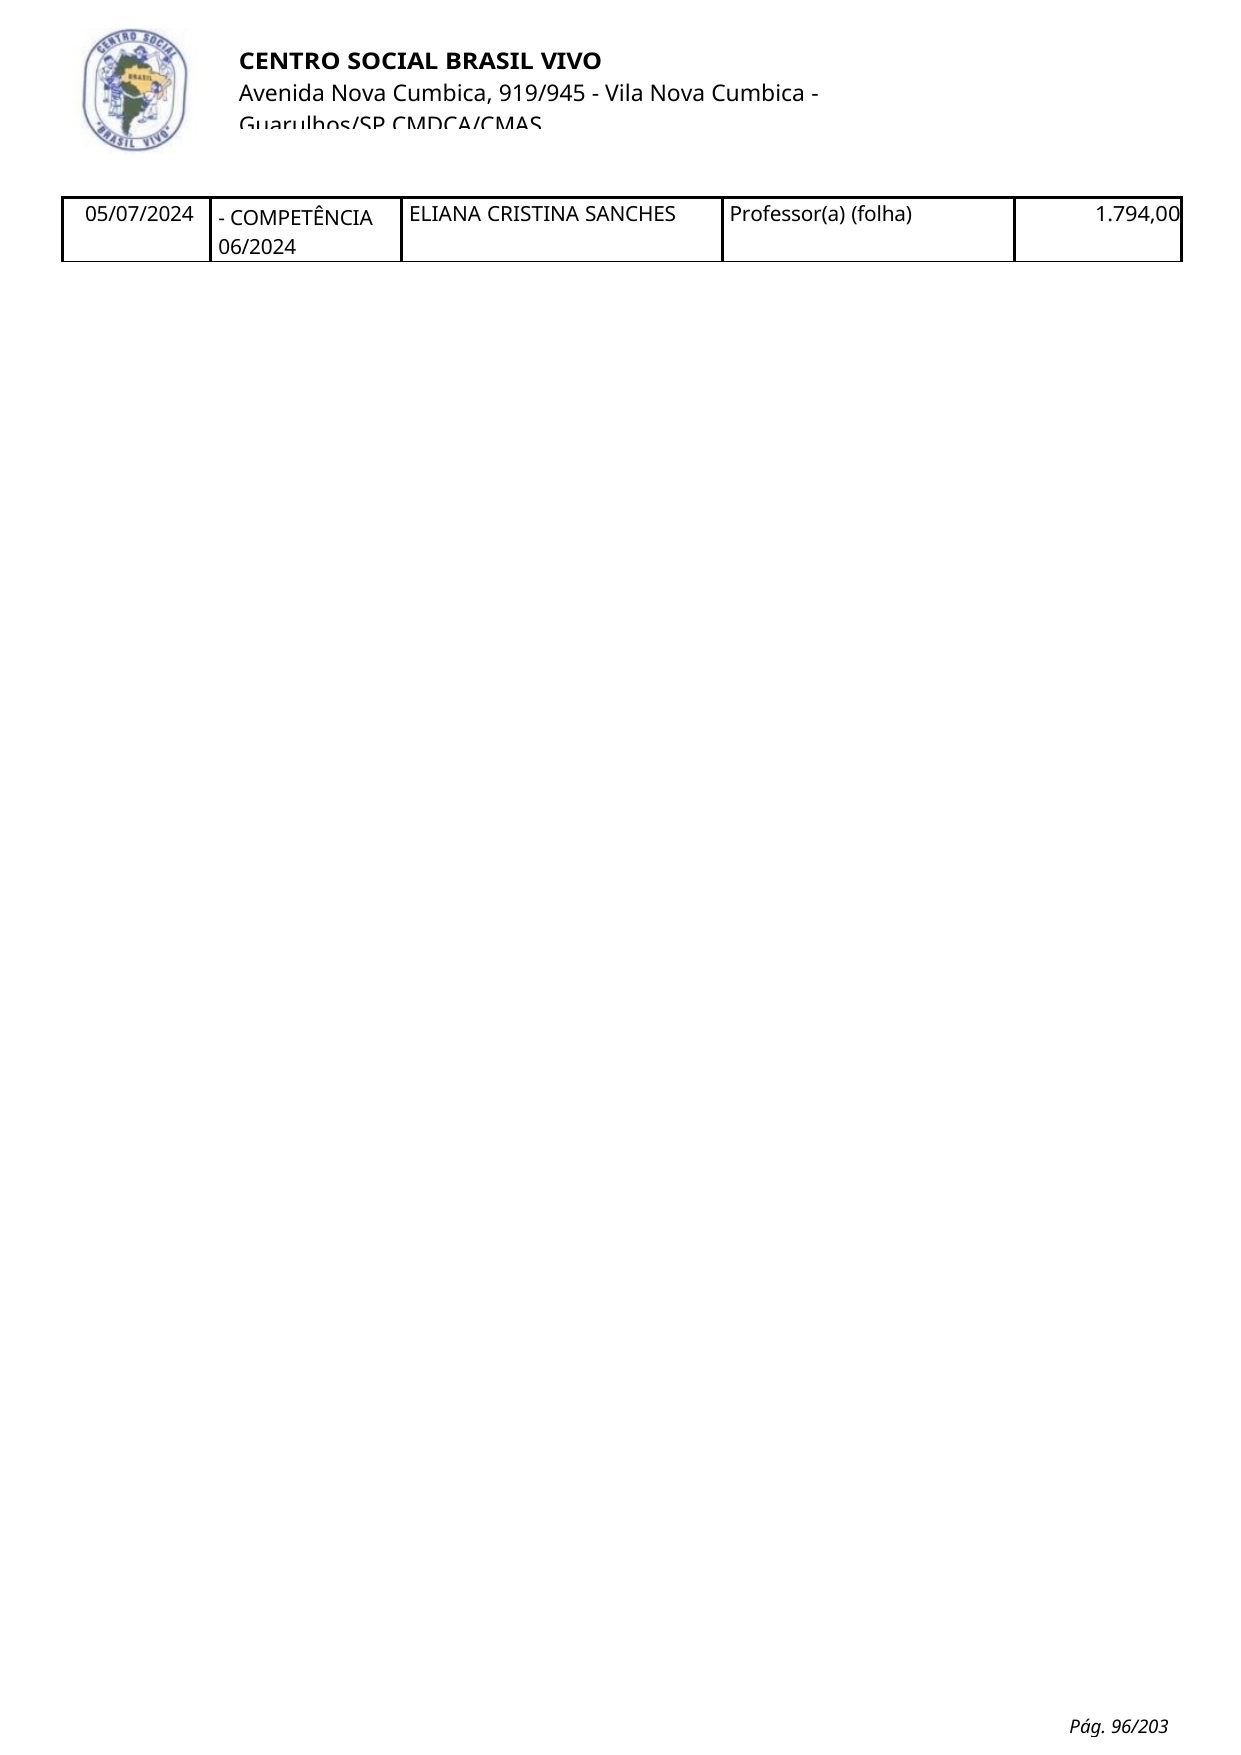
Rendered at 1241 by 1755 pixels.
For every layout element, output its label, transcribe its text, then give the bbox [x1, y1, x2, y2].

table_cell - COMPETÊNCIA 06/2024 [212, 199, 400, 261]
table_cell 1.794,00 [1016, 199, 1180, 261]
table_cell Professor(a) (folha) [724, 199, 1013, 261]
table_cell 05/07/2024 [64, 199, 209, 261]
table_cell ELIANA CRISTINA SANCHES [403, 199, 721, 261]
